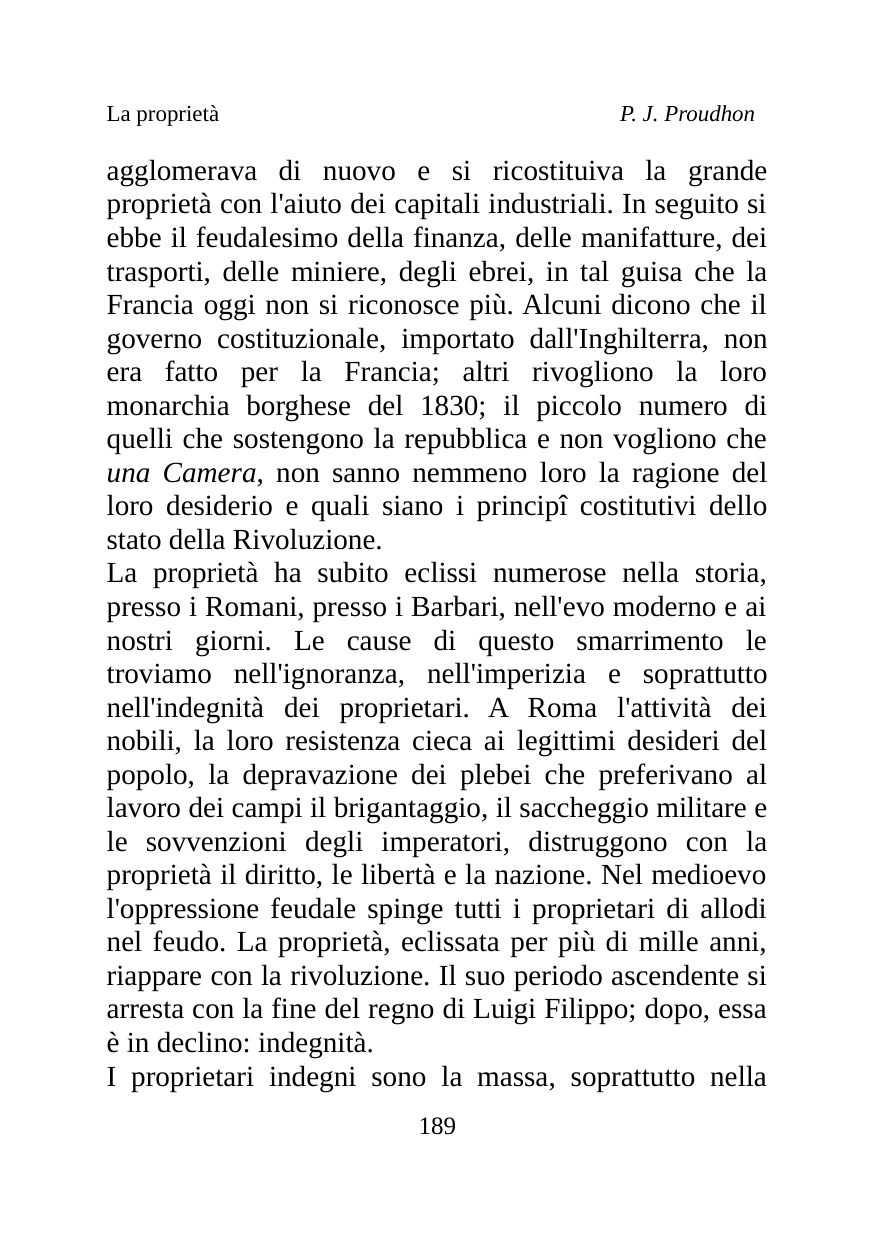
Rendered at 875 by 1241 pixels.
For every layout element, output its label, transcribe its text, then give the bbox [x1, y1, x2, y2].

text La proprietà ha subito eclissi numerose nella storia, presso i Romani, presso i Barbari, nell'evo moderno e ai nostri giorni. Le cause di questo smarrimento le troviamo nell'ignoranza, nell'imperizia e soprattutto nell'indegnità dei proprietari. A Roma l'attività dei nobili, la loro resistenza cieca ai legittimi desideri del popolo, la depravazione dei plebei che preferivano al lavoro dei campi il brigantaggio, il saccheggio militare e le sovvenzioni degli imperatori, distruggono con la proprietà il diritto, le libertà e la nazione. Nel medioevo l'oppressione feudale spinge tutti i proprietari di allodi nel feudo. La proprietà, eclissata per più di mille anni, riappare con la rivoluzione. Il suo periodo ascendente si arresta con la fine del regno di Luigi Filippo; dopo, essa è in declino: indegnità. [106, 556, 768, 1059]
text I proprietari indegni sono la massa, soprattutto nella [106, 1059, 768, 1092]
text agglomerava di nuovo e si ricostituiva la grande proprietà con l'aiuto dei capitali industriali. In seguito si ebbe il feudalesimo della finanza, delle manifatture, dei trasporti, delle miniere, degli ebrei, in tal guisa che la Francia oggi non si riconosce più. Alcuni dicono che il governo costituzionale, importato dall'Inghilterra, non era fatto per la Francia; altri rivogliono la loro monarchia borghese del 1830; il piccolo numero di quelli che sostengono la repubblica e non vogliono che una Camera, non sanno nemmeno loro la ragione del loro desiderio e quali siano i principî costitutivi dello stato della Rivoluzione. [106, 153, 768, 556]
